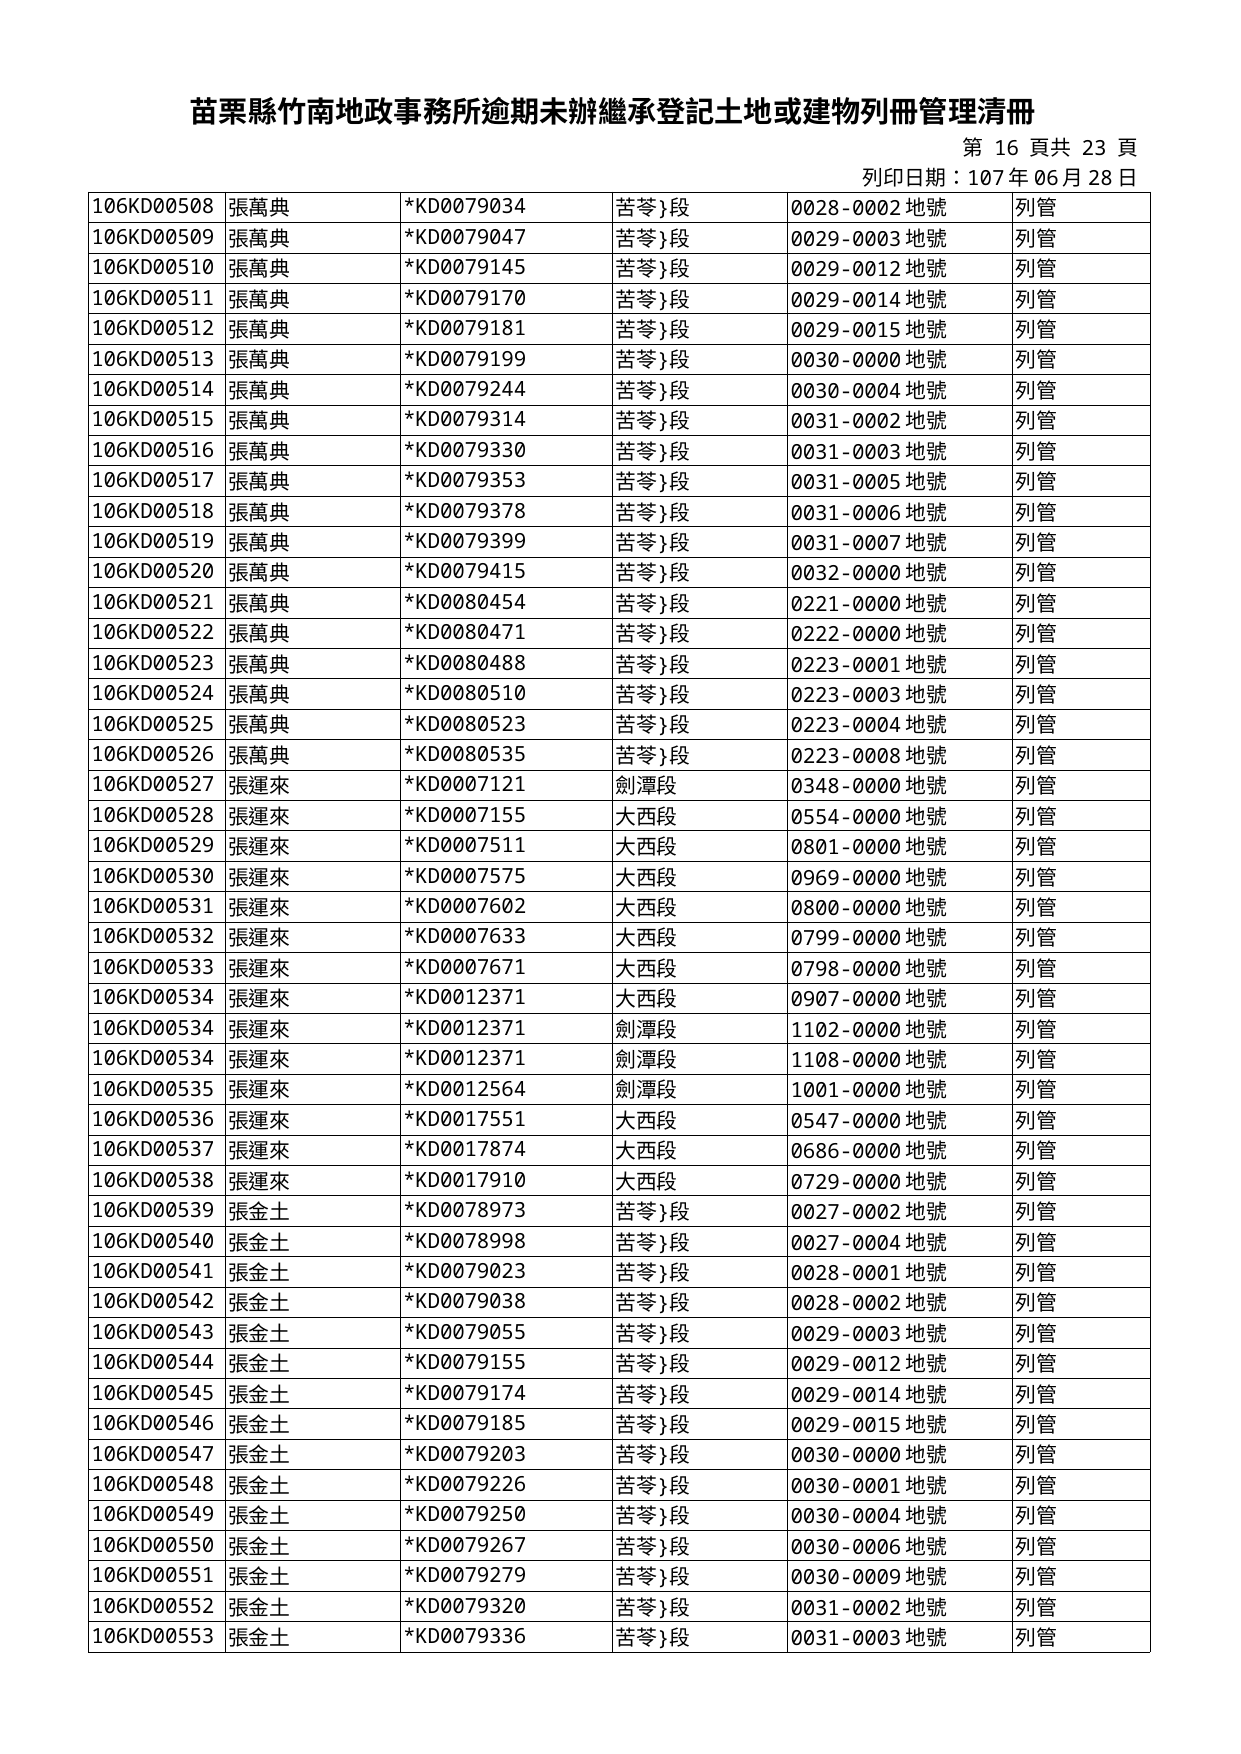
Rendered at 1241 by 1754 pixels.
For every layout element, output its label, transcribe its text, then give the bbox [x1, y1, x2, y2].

table_cell 列管 [1013, 984, 1150, 1013]
table_cell 106KD00552 [89, 1592, 225, 1621]
table_cell 苦苓}段 [613, 223, 787, 252]
table_cell 列管 [1013, 558, 1150, 587]
table_cell 1102-0000地號 [788, 1014, 1012, 1043]
table_cell 列管 [1013, 831, 1150, 861]
table_cell 苦苓}段 [613, 1379, 787, 1408]
table_cell 106KD00532 [89, 923, 225, 952]
table_cell 0800-0000地號 [788, 892, 1012, 922]
table_cell 列管 [1013, 466, 1150, 496]
table_cell 106KD00542 [89, 1288, 225, 1317]
table_cell 0223-0004地號 [788, 710, 1012, 739]
table_cell 0969-0000地號 [788, 862, 1012, 891]
table_cell 0729-0000地號 [788, 1166, 1012, 1195]
table_cell 0686-0000地號 [788, 1136, 1012, 1165]
table_cell 苦苓}段 [613, 1531, 787, 1560]
table_cell 張萬典 [226, 193, 400, 222]
table_cell 苦苓}段 [613, 1409, 787, 1439]
table_cell 列管 [1013, 923, 1150, 952]
table_cell 0031-0002地號 [788, 1592, 1012, 1621]
table_cell *KD0079181 [401, 314, 612, 344]
table_cell 106KD00550 [89, 1531, 225, 1560]
table_cell 苦苓}段 [613, 193, 787, 222]
table_cell 劍潭段 [613, 1014, 787, 1043]
table_cell *KD0080535 [401, 740, 612, 769]
table_cell 張金土 [226, 1531, 400, 1560]
table_cell *KD0080454 [401, 588, 612, 617]
table_cell 張金土 [226, 1288, 400, 1317]
table_cell *KD0079203 [401, 1440, 612, 1469]
table_cell 大西段 [613, 892, 787, 922]
table_cell 大西段 [613, 1166, 787, 1195]
table_cell 0907-0000地號 [788, 984, 1012, 1013]
table_cell 張金土 [226, 1470, 400, 1499]
table_cell 0031-0003地號 [788, 436, 1012, 465]
table_cell 0030-0004地號 [788, 375, 1012, 404]
table_cell 0799-0000地號 [788, 923, 1012, 952]
table_cell 張運來 [226, 1014, 400, 1043]
table_cell 列管 [1013, 771, 1150, 800]
table_cell 列管 [1013, 1531, 1150, 1560]
table_cell 0030-0000地號 [788, 345, 1012, 374]
table_cell 大西段 [613, 801, 787, 830]
table_cell *KD0080523 [401, 710, 612, 739]
table_cell 0031-0007地號 [788, 527, 1012, 557]
table_cell 列管 [1013, 1196, 1150, 1226]
table_cell 張運來 [226, 1075, 400, 1104]
table_cell 0032-0000地號 [788, 558, 1012, 587]
table_cell 大西段 [613, 862, 787, 891]
table_cell 張萬典 [226, 223, 400, 252]
table_cell 苦苓}段 [613, 1318, 787, 1347]
table_cell 列管 [1013, 1592, 1150, 1621]
table_cell 106KD00535 [89, 1075, 225, 1104]
table_cell *KD0079038 [401, 1288, 612, 1317]
table_cell 106KD00518 [89, 497, 225, 526]
table_cell *KD0079415 [401, 558, 612, 587]
table_cell 106KD00534 [89, 984, 225, 1013]
table_cell 列管 [1013, 1622, 1150, 1652]
table_cell *KD0012371 [401, 984, 612, 1013]
table_cell 張運來 [226, 1105, 400, 1134]
table_cell *KD0078998 [401, 1227, 612, 1256]
table_cell 106KD00525 [89, 710, 225, 739]
table_cell 張萬典 [226, 619, 400, 648]
table_cell 106KD00519 [89, 527, 225, 557]
table_cell *KD0012564 [401, 1075, 612, 1104]
table_cell 106KD00524 [89, 679, 225, 709]
table_cell 106KD00540 [89, 1227, 225, 1256]
table_cell 張金土 [226, 1501, 400, 1530]
table_cell *KD0079399 [401, 527, 612, 557]
table_cell 苦苓}段 [613, 1470, 787, 1499]
table_cell 0030-0006地號 [788, 1531, 1012, 1560]
table_cell 106KD00545 [89, 1379, 225, 1408]
table_cell 苦苓}段 [613, 649, 787, 678]
table_cell 列管 [1013, 314, 1150, 344]
table_cell *KD0079250 [401, 1501, 612, 1530]
table_cell 張金土 [226, 1440, 400, 1469]
table_cell 列管 [1013, 740, 1150, 769]
table_cell 106KD00547 [89, 1440, 225, 1469]
table_cell 0223-0008地號 [788, 740, 1012, 769]
table_cell 106KD00549 [89, 1501, 225, 1530]
table_cell *KD0079330 [401, 436, 612, 465]
table_cell 0028-0002地號 [788, 193, 1012, 222]
table_cell 張金土 [226, 1409, 400, 1439]
table_cell 列管 [1013, 1470, 1150, 1499]
table_cell 0798-0000地號 [788, 953, 1012, 982]
table_cell 張萬典 [226, 497, 400, 526]
table_cell *KD0079047 [401, 223, 612, 252]
table_cell *KD0079185 [401, 1409, 612, 1439]
table_cell 列管 [1013, 254, 1150, 283]
table_cell 列管 [1013, 345, 1150, 374]
table_cell 1108-0000地號 [788, 1044, 1012, 1074]
table_cell 苦苓}段 [613, 588, 787, 617]
table_cell 0029-0003地號 [788, 223, 1012, 252]
table_cell 0221-0000地號 [788, 588, 1012, 617]
table_cell 列管 [1013, 375, 1150, 404]
table_cell 苦苓}段 [613, 1288, 787, 1317]
table_cell 106KD00522 [89, 619, 225, 648]
table_cell 列管 [1013, 1014, 1150, 1043]
table_cell 0801-0000地號 [788, 831, 1012, 861]
table_cell 0029-0012地號 [788, 254, 1012, 283]
table_cell 0028-0002地號 [788, 1288, 1012, 1317]
table_cell 106KD00530 [89, 862, 225, 891]
table_cell *KD0079314 [401, 406, 612, 435]
table_cell 列管 [1013, 1349, 1150, 1378]
table_cell 苦苓}段 [613, 1501, 787, 1530]
table_cell 106KD00543 [89, 1318, 225, 1347]
table_cell 列管 [1013, 497, 1150, 526]
table_cell 0029-0015地號 [788, 314, 1012, 344]
table_cell *KD0079320 [401, 1592, 612, 1621]
table_cell 0029-0014地號 [788, 1379, 1012, 1408]
table_cell *KD0007671 [401, 953, 612, 982]
table_cell 苦苓}段 [613, 284, 787, 313]
table_cell 苦苓}段 [613, 679, 787, 709]
table_cell *KD0007155 [401, 801, 612, 830]
table_cell 106KD00529 [89, 831, 225, 861]
table_cell 大西段 [613, 1105, 787, 1134]
table_cell 列管 [1013, 862, 1150, 891]
table_cell 張金土 [226, 1592, 400, 1621]
table_cell *KD0007633 [401, 923, 612, 952]
table_cell 張萬典 [226, 588, 400, 617]
table_cell 0222-0000地號 [788, 619, 1012, 648]
table_cell 張萬典 [226, 314, 400, 344]
table_cell 張萬典 [226, 254, 400, 283]
table_cell 列管 [1013, 801, 1150, 830]
table_cell 106KD00520 [89, 558, 225, 587]
table_cell 張萬典 [226, 527, 400, 557]
table_cell 106KD00513 [89, 345, 225, 374]
table_cell *KD0079174 [401, 1379, 612, 1408]
table_cell 大西段 [613, 923, 787, 952]
table_cell 106KD00509 [89, 223, 225, 252]
table_cell 0031-0003地號 [788, 1622, 1012, 1652]
table_cell 106KD00546 [89, 1409, 225, 1439]
table_cell 106KD00544 [89, 1349, 225, 1378]
table_cell 0223-0003地號 [788, 679, 1012, 709]
table_cell *KD0079145 [401, 254, 612, 283]
table_cell 張萬典 [226, 406, 400, 435]
table_cell 106KD00514 [89, 375, 225, 404]
table_cell *KD0007511 [401, 831, 612, 861]
table_cell 張金土 [226, 1622, 400, 1652]
table_cell 列管 [1013, 619, 1150, 648]
table_cell 0223-0001地號 [788, 649, 1012, 678]
table_cell 張運來 [226, 831, 400, 861]
table_cell 列管 [1013, 953, 1150, 982]
table_cell 張運來 [226, 1166, 400, 1195]
table_cell 張運來 [226, 984, 400, 1013]
table_cell *KD0079336 [401, 1622, 612, 1652]
table_cell 張萬典 [226, 284, 400, 313]
table_cell *KD0012371 [401, 1014, 612, 1043]
table_cell 106KD00508 [89, 193, 225, 222]
table_cell 106KD00521 [89, 588, 225, 617]
table_cell 苦苓}段 [613, 406, 787, 435]
table_cell 張運來 [226, 1044, 400, 1074]
table_cell 1001-0000地號 [788, 1075, 1012, 1104]
table_cell 列管 [1013, 1136, 1150, 1165]
table_cell 0030-0000地號 [788, 1440, 1012, 1469]
table_cell 106KD00533 [89, 953, 225, 982]
table_cell 0030-0004地號 [788, 1501, 1012, 1530]
table_cell 苦苓}段 [613, 497, 787, 526]
table_cell *KD0080510 [401, 679, 612, 709]
table_cell 張萬典 [226, 436, 400, 465]
table_cell 106KD00551 [89, 1561, 225, 1591]
table_cell *KD0078973 [401, 1196, 612, 1226]
table_cell 列管 [1013, 710, 1150, 739]
table_cell 苦苓}段 [613, 466, 787, 496]
table_cell 苦苓}段 [613, 1592, 787, 1621]
table_cell 列管 [1013, 284, 1150, 313]
table_cell *KD0079155 [401, 1349, 612, 1378]
table_cell 苦苓}段 [613, 1622, 787, 1652]
table_cell 106KD00516 [89, 436, 225, 465]
table_cell *KD0007575 [401, 862, 612, 891]
table_cell 苦苓}段 [613, 345, 787, 374]
table_cell 106KD00515 [89, 406, 225, 435]
table_cell 列管 [1013, 1075, 1150, 1104]
table_cell 大西段 [613, 953, 787, 982]
table_cell 列管 [1013, 1440, 1150, 1469]
table_cell 0554-0000地號 [788, 801, 1012, 830]
table_cell 張運來 [226, 801, 400, 830]
table_cell 0029-0012地號 [788, 1349, 1012, 1378]
table_cell 苦苓}段 [613, 558, 787, 587]
table_cell *KD0079267 [401, 1531, 612, 1560]
table_cell 苦苓}段 [613, 1257, 787, 1287]
table_cell 106KD00534 [89, 1044, 225, 1074]
table_cell 0029-0014地號 [788, 284, 1012, 313]
table_cell 列管 [1013, 892, 1150, 922]
table_cell 列管 [1013, 1257, 1150, 1287]
table_cell 劍潭段 [613, 1075, 787, 1104]
table_cell 0031-0005地號 [788, 466, 1012, 496]
table_cell 106KD00553 [89, 1622, 225, 1652]
table_cell 列管 [1013, 1561, 1150, 1591]
table_cell 列管 [1013, 1166, 1150, 1195]
table_cell 106KD00517 [89, 466, 225, 496]
table_cell 張萬典 [226, 375, 400, 404]
table_cell 張運來 [226, 862, 400, 891]
table_cell *KD0079199 [401, 345, 612, 374]
table_cell 列管 [1013, 1288, 1150, 1317]
table_cell 張萬典 [226, 740, 400, 769]
table_cell 列管 [1013, 1227, 1150, 1256]
table_cell 106KD00548 [89, 1470, 225, 1499]
table_cell 列管 [1013, 1105, 1150, 1134]
table_cell *KD0017910 [401, 1166, 612, 1195]
table_cell 0027-0004地號 [788, 1227, 1012, 1256]
table_cell 張金土 [226, 1257, 400, 1287]
table_cell 106KD00512 [89, 314, 225, 344]
table_cell 0031-0002地號 [788, 406, 1012, 435]
table_cell *KD0079170 [401, 284, 612, 313]
table_cell *KD0079034 [401, 193, 612, 222]
table_cell 大西段 [613, 831, 787, 861]
table_cell 張運來 [226, 771, 400, 800]
table_cell 0030-0009地號 [788, 1561, 1012, 1591]
table_cell 苦苓}段 [613, 375, 787, 404]
table_cell 苦苓}段 [613, 314, 787, 344]
table_cell *KD0079023 [401, 1257, 612, 1287]
table_cell 苦苓}段 [613, 1349, 787, 1378]
table_cell *KD0080488 [401, 649, 612, 678]
table_cell 大西段 [613, 984, 787, 1013]
table_cell 0029-0003地號 [788, 1318, 1012, 1347]
table_cell 106KD00536 [89, 1105, 225, 1134]
table_cell 苦苓}段 [613, 619, 787, 648]
table_cell 張運來 [226, 892, 400, 922]
table_cell 張運來 [226, 1136, 400, 1165]
table_cell 苦苓}段 [613, 1561, 787, 1591]
table_cell 列管 [1013, 223, 1150, 252]
table_cell 張金土 [226, 1318, 400, 1347]
table_cell 張金土 [226, 1349, 400, 1378]
table_cell 0031-0006地號 [788, 497, 1012, 526]
table_cell 劍潭段 [613, 1044, 787, 1074]
table_cell 苦苓}段 [613, 527, 787, 557]
table_cell 列管 [1013, 679, 1150, 709]
table_cell 0547-0000地號 [788, 1105, 1012, 1134]
table_cell 106KD00539 [89, 1196, 225, 1226]
table_cell 106KD00537 [89, 1136, 225, 1165]
table_cell 苦苓}段 [613, 1196, 787, 1226]
table_cell 列管 [1013, 588, 1150, 617]
table_cell 106KD00527 [89, 771, 225, 800]
table_cell *KD0079353 [401, 466, 612, 496]
table_cell 苦苓}段 [613, 1440, 787, 1469]
table_cell 106KD00510 [89, 254, 225, 283]
table_cell 0029-0015地號 [788, 1409, 1012, 1439]
table_cell 列管 [1013, 1044, 1150, 1074]
table_cell 劍潭段 [613, 771, 787, 800]
table_cell 106KD00526 [89, 740, 225, 769]
table_cell 張金土 [226, 1196, 400, 1226]
table_cell 列管 [1013, 1501, 1150, 1530]
table_cell 苦苓}段 [613, 254, 787, 283]
table_cell *KD0012371 [401, 1044, 612, 1074]
table_cell 0030-0001地號 [788, 1470, 1012, 1499]
table_cell *KD0079279 [401, 1561, 612, 1591]
table_cell 0348-0000地號 [788, 771, 1012, 800]
table_cell 列管 [1013, 436, 1150, 465]
table_cell *KD0007121 [401, 771, 612, 800]
table_cell 張萬典 [226, 649, 400, 678]
table_cell *KD0017551 [401, 1105, 612, 1134]
table_cell 苦苓}段 [613, 436, 787, 465]
table_cell 大西段 [613, 1136, 787, 1165]
table_cell 106KD00534 [89, 1014, 225, 1043]
table_cell 苦苓}段 [613, 1227, 787, 1256]
table_cell *KD0079226 [401, 1470, 612, 1499]
table_cell 列管 [1013, 193, 1150, 222]
table_cell *KD0079244 [401, 375, 612, 404]
table_cell 106KD00511 [89, 284, 225, 313]
table_cell *KD0017874 [401, 1136, 612, 1165]
table_cell 張運來 [226, 953, 400, 982]
table_cell 張金土 [226, 1227, 400, 1256]
table_cell 張金土 [226, 1379, 400, 1408]
table_cell *KD0079055 [401, 1318, 612, 1347]
table_cell 列管 [1013, 1318, 1150, 1347]
table_cell 張萬典 [226, 466, 400, 496]
table_cell 苦苓}段 [613, 740, 787, 769]
table_cell 106KD00528 [89, 801, 225, 830]
table_cell 106KD00538 [89, 1166, 225, 1195]
table_cell 106KD00541 [89, 1257, 225, 1287]
table_cell *KD0079378 [401, 497, 612, 526]
table_cell 列管 [1013, 1409, 1150, 1439]
table_cell 張萬典 [226, 558, 400, 587]
table_cell 苦苓}段 [613, 710, 787, 739]
table_cell 張運來 [226, 923, 400, 952]
table_cell 張金土 [226, 1561, 400, 1591]
table_cell *KD0080471 [401, 619, 612, 648]
table_cell 張萬典 [226, 345, 400, 374]
table_cell 列管 [1013, 406, 1150, 435]
table_cell 106KD00523 [89, 649, 225, 678]
table_cell 張萬典 [226, 710, 400, 739]
table_cell 列管 [1013, 527, 1150, 557]
table_cell *KD0007602 [401, 892, 612, 922]
table_cell 列管 [1013, 1379, 1150, 1408]
table_cell 列管 [1013, 649, 1150, 678]
table_cell 0028-0001地號 [788, 1257, 1012, 1287]
table_cell 張萬典 [226, 679, 400, 709]
table_cell 0027-0002地號 [788, 1196, 1012, 1226]
table_cell 106KD00531 [89, 892, 225, 922]
